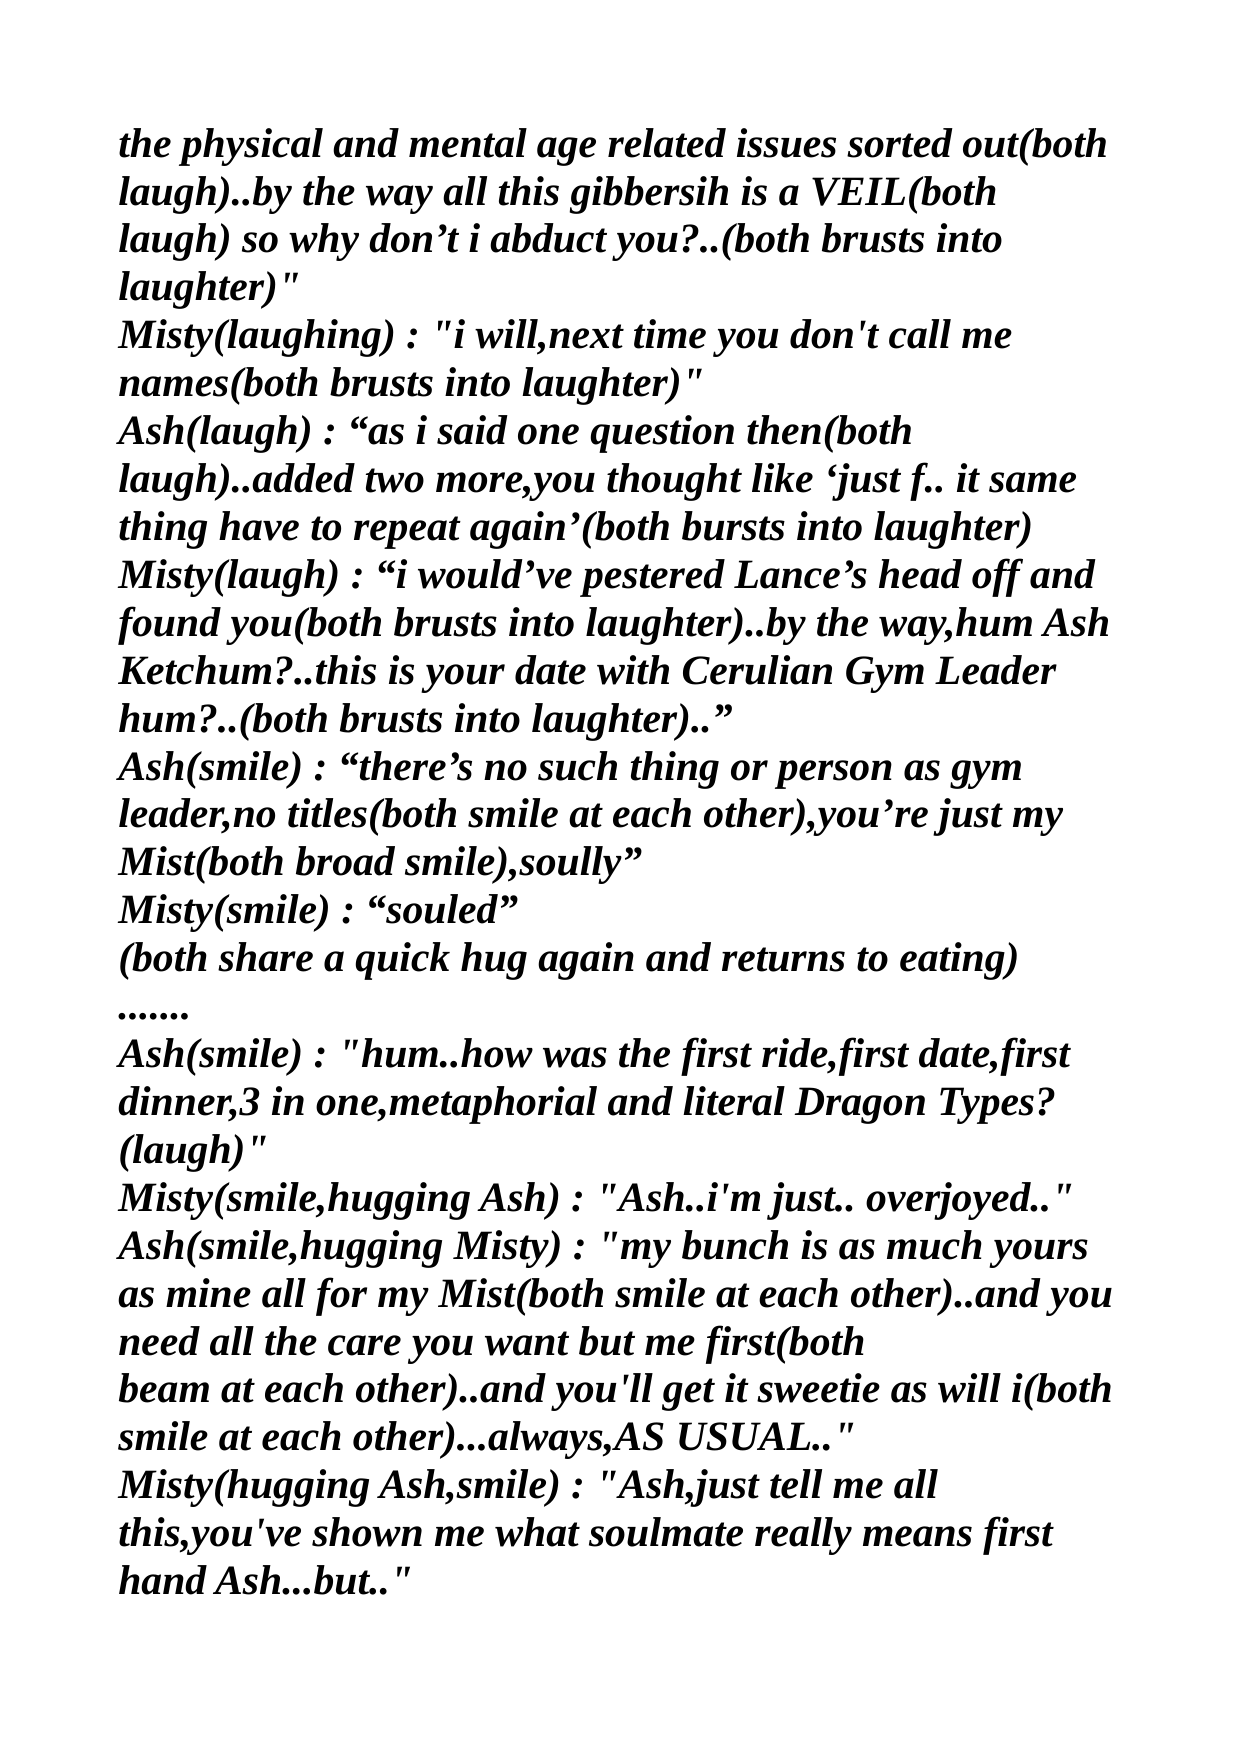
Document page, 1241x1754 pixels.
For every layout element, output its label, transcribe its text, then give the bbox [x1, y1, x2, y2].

text Misty(smile,hugging Ash) : "Ash..i'm just.. overjoyed.." [118, 1172, 1122, 1220]
text Misty(laugh) : “i would’ve pestered Lance’s head off and found you(both brusts into laughter)..by the way,hum Ash Ketchum?..this is your date with Cerulian Gym Leader hum?..(both brusts into laughter)..” [118, 549, 1122, 741]
text beam at each other)..and you'll get it sweetie as will i(both smile at each other)...always,AS USUAL.." [118, 1364, 1122, 1460]
text Misty(smile) : “souled” [118, 885, 1122, 933]
text dinner,3 in one,metaphorial and literal Dragon Types?(laugh)" [118, 1076, 1122, 1172]
text (both share a quick hug again and returns to eating) [118, 933, 1122, 981]
text Ash(smile) : “there’s no such thing or person as gym leader,no titles(both smile at each other),you’re just my Mist(both broad smile),soully” [118, 741, 1122, 885]
text Misty(laughing) : "i will,next time you don't call me [118, 310, 1122, 358]
text Misty(hugging Ash,smile) : "Ash,just tell me all this,you've shown me what soulmate really means first hand Ash...but.." [118, 1460, 1122, 1603]
text Ash(smile,hugging Misty) : "my bunch is as much yours as mine all for my Mist(both smile at each other)..and you need all the care you want but me first(both [118, 1220, 1122, 1364]
text ....... [118, 981, 1122, 1028]
text the physical and mental age related issues sorted out(both laugh)..by the way all this gibbersih is a VEIL(both laugh) so why don’t i abduct you?..(both brusts into laughter)" [118, 118, 1122, 310]
text names(both brusts into laughter)" [118, 358, 1122, 406]
text Ash(laugh) : “as i said one question then(both laugh)..added two more,you thought like ‘just f.. it same thing have to repeat again’(both bursts into laughter) [118, 406, 1122, 549]
text Ash(smile) : "hum..how was the first ride,first date,first [118, 1028, 1122, 1076]
